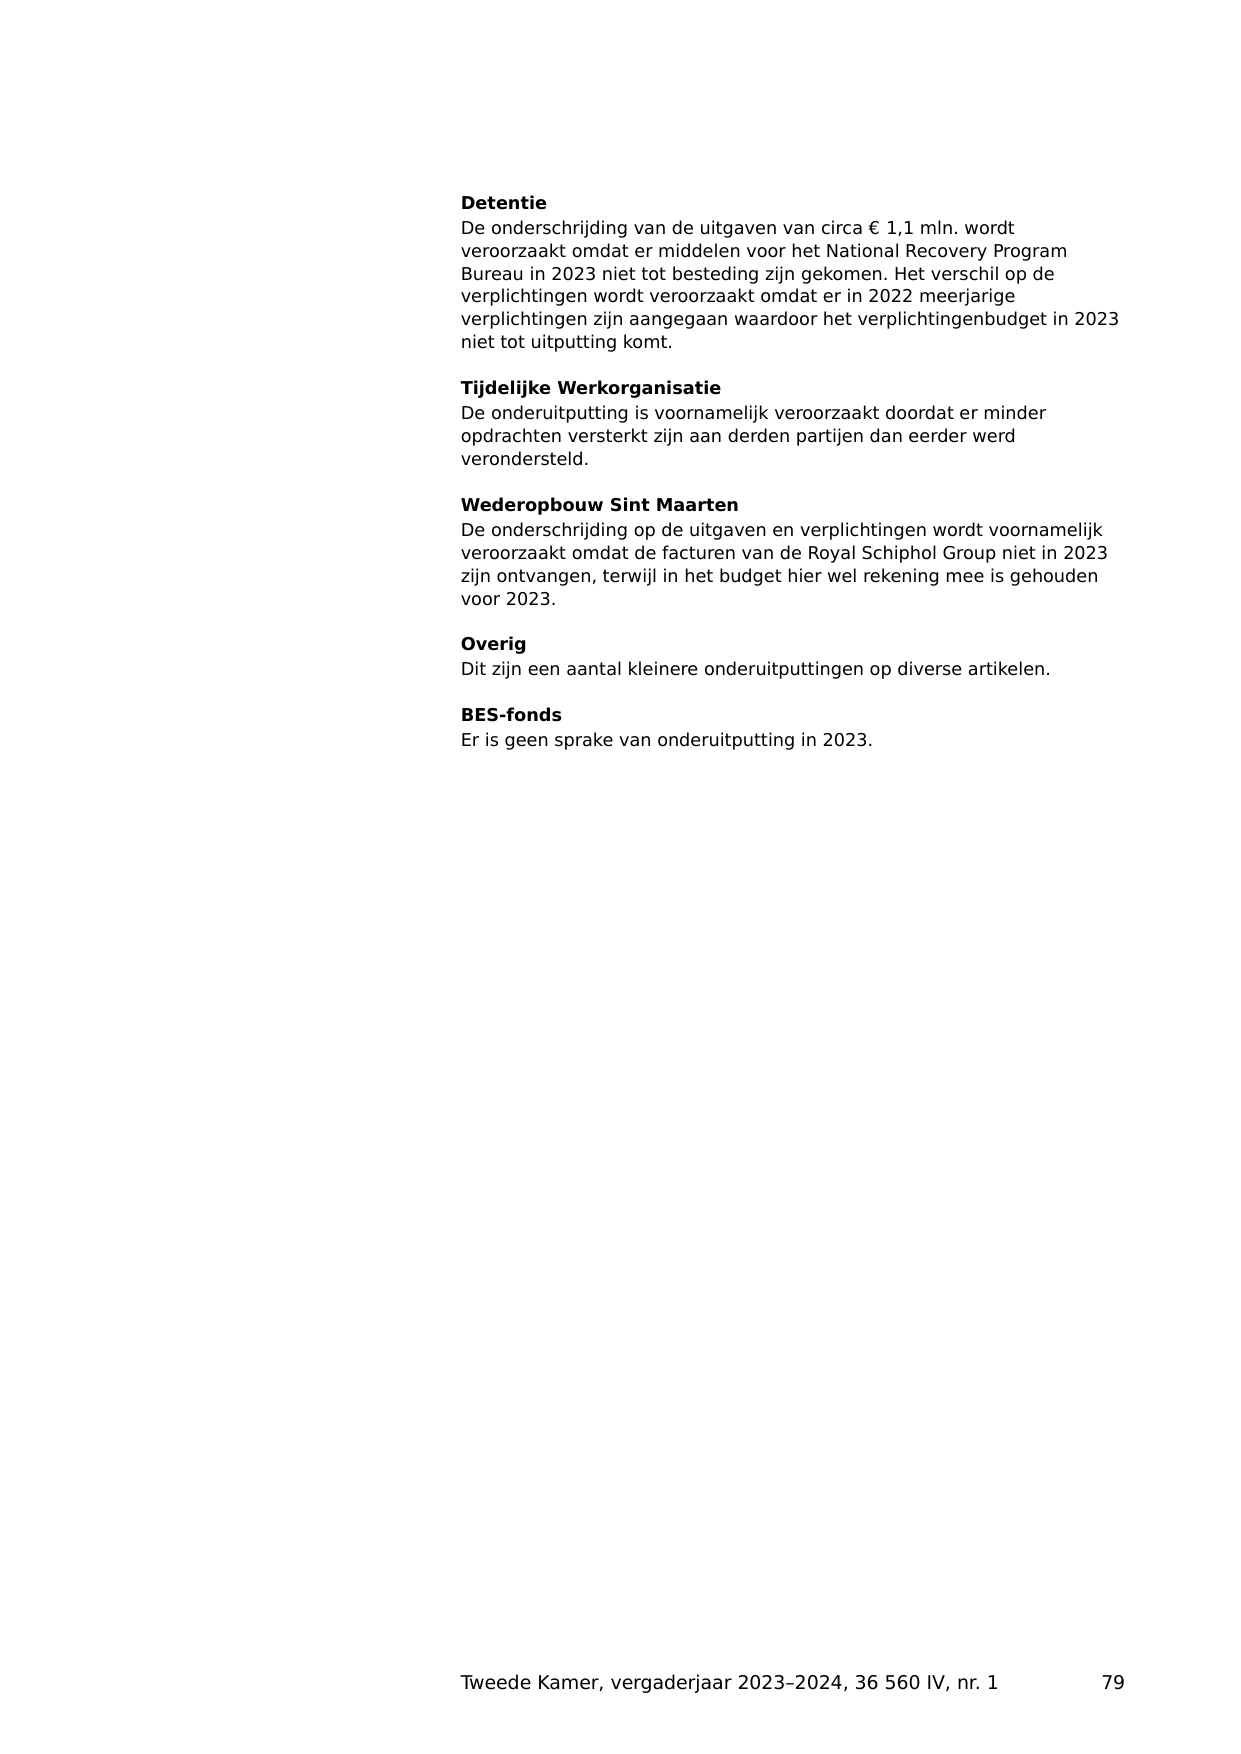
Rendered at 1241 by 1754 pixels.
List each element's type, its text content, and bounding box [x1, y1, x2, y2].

text Dit zijn een aantal kleinere onderuitputtingen op diverse artikelen. [461, 657, 1125, 680]
text Er is geen sprake van onderuitputting in 2023. [461, 728, 1125, 751]
text BES-fonds [461, 703, 1125, 726]
text De onderuitputting is voornamelijk veroorzaakt doordat er minder opdrachten versterkt zijn aan derden partijen dan eerder werd verondersteld. [461, 401, 1125, 470]
text Tijdelijke Werkorganisatie [461, 376, 1125, 399]
text Wederopbouw Sint Maarten [461, 493, 1125, 516]
text Detentie [461, 191, 1125, 214]
text De onderschrijding op de uitgaven en verplichtingen wordt voornamelijk veroorzaakt omdat de facturen van de Royal Schiphol Group niet in 2023 zijn ontvangen, terwijl in het budget hier wel rekening mee is gehouden voor 2023. [461, 518, 1125, 609]
text De onderschrijding van de uitgaven van circa € 1,1 mln. wordt veroorzaakt omdat er middelen voor het National Recovery Program Bureau in 2023 niet tot besteding zijn gekomen. Het verschil op de verplichtingen wordt veroorzaakt omdat er in 2022 meerjarige verplichtingen zijn aangegaan waardoor het verplichtingenbudget in 2023 niet tot uitputting komt. [461, 216, 1125, 353]
text Overig [461, 632, 1125, 655]
